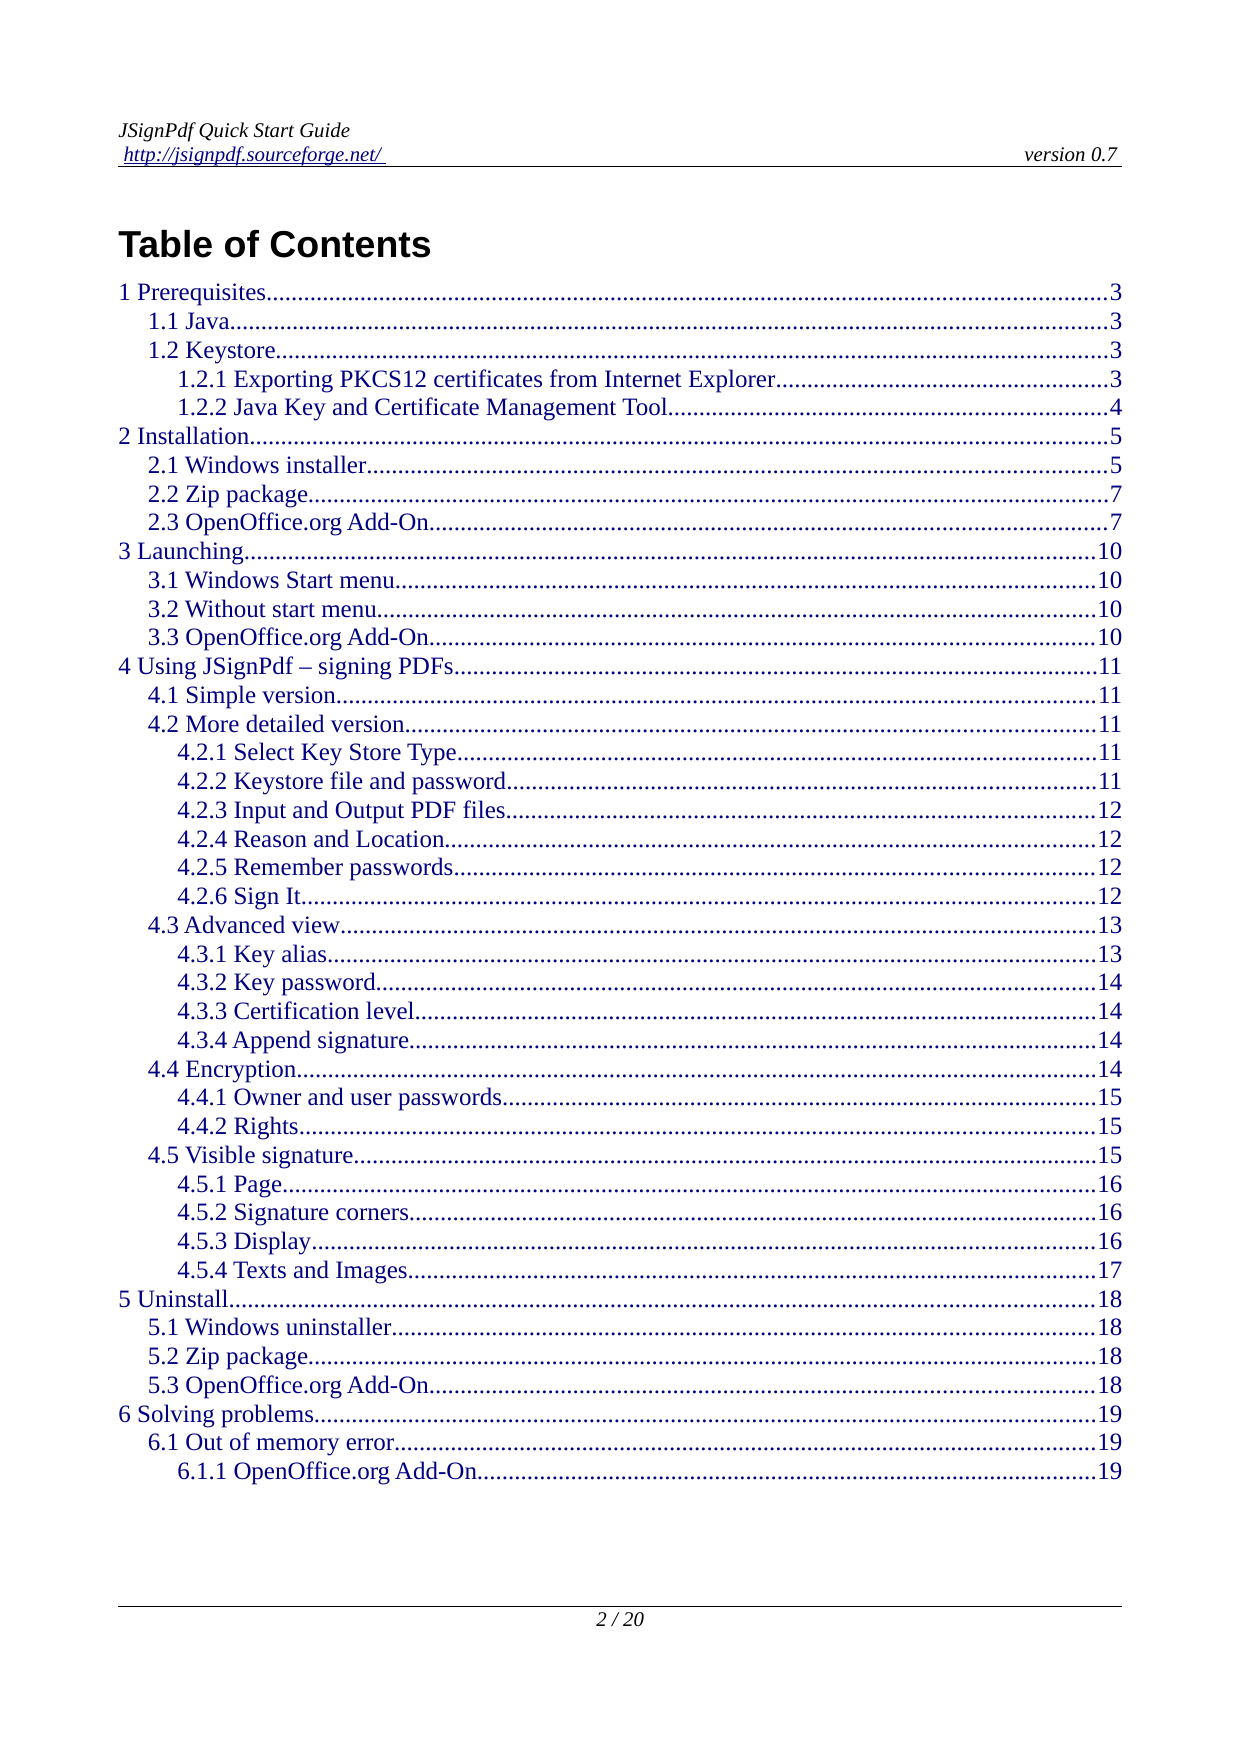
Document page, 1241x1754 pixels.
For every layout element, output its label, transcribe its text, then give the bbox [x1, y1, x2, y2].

subtitle Table of Contents [118, 222, 1122, 265]
text 1.2.1 Exporting PKCS12 certificates from Internet Explorer 3 [177, 364, 1122, 392]
text 3.2 Without start menu 10 [148, 594, 1122, 622]
text 4.3.4 Append signature 14 [177, 1025, 1122, 1054]
text 1.2.2 Java Key and Certificate Management Tool 4 [177, 392, 1122, 421]
text 4.2.3 Input and Output PDF files 12 [177, 795, 1122, 824]
text 1 Prerequisites 3 [118, 277, 1122, 306]
text 4.2 More detailed version 11 [148, 709, 1122, 737]
text 4.5 Visible signature 15 [148, 1140, 1122, 1169]
text 4.3.2 Key password 14 [177, 967, 1122, 996]
text 1.1 Java 3 [148, 306, 1122, 335]
text 4.2.2 Keystore file and password 11 [177, 766, 1122, 795]
text 4.5.1 Page 16 [177, 1169, 1122, 1197]
text 2 Installation 5 [118, 421, 1122, 450]
text 6.1 Out of memory error 19 [148, 1427, 1122, 1456]
text 4.5.3 Display 16 [177, 1226, 1122, 1255]
text 5.1 Windows uninstaller 18 [148, 1312, 1122, 1341]
text 4.2.6 Sign It 12 [177, 881, 1122, 910]
text 4.4.2 Rights 15 [177, 1111, 1122, 1140]
text 2.1 Windows installer 5 [148, 450, 1122, 479]
text 5.3 OpenOffice.org Add-On 18 [148, 1370, 1122, 1399]
text 6.1.1 OpenOffice.org Add-On 19 [177, 1456, 1122, 1485]
text 5.2 Zip package 18 [148, 1341, 1122, 1370]
text 3.3 OpenOffice.org Add-On 10 [148, 622, 1122, 651]
text 4.2.5 Remember passwords 12 [177, 852, 1122, 881]
text 4 Using JSignPdf – signing PDFs 11 [118, 651, 1122, 680]
text 3 Launching 10 [118, 536, 1122, 565]
text 4.4.1 Owner and user passwords 15 [177, 1082, 1122, 1111]
text 3.1 Windows Start menu 10 [148, 565, 1122, 594]
text 4.5.2 Signature corners 16 [177, 1197, 1122, 1226]
text 4.5.4 Texts and Images 17 [177, 1255, 1122, 1284]
text 4.2.4 Reason and Location 12 [177, 824, 1122, 852]
text 4.3.3 Certification level 14 [177, 996, 1122, 1025]
text 4.2.1 Select Key Store Type 11 [177, 737, 1122, 766]
text 4.1 Simple version 11 [148, 680, 1122, 709]
text 4.4 Encryption 14 [148, 1054, 1122, 1082]
text 4.3 Advanced view 13 [148, 910, 1122, 939]
text 6 Solving problems 19 [118, 1399, 1122, 1427]
text 4.3.1 Key alias 13 [177, 939, 1122, 967]
text 2.2 Zip package 7 [148, 479, 1122, 507]
text 2.3 OpenOffice.org Add-On 7 [148, 507, 1122, 536]
text 1.2 Keystore 3 [148, 335, 1122, 364]
text 5 Uninstall 18 [118, 1284, 1122, 1312]
